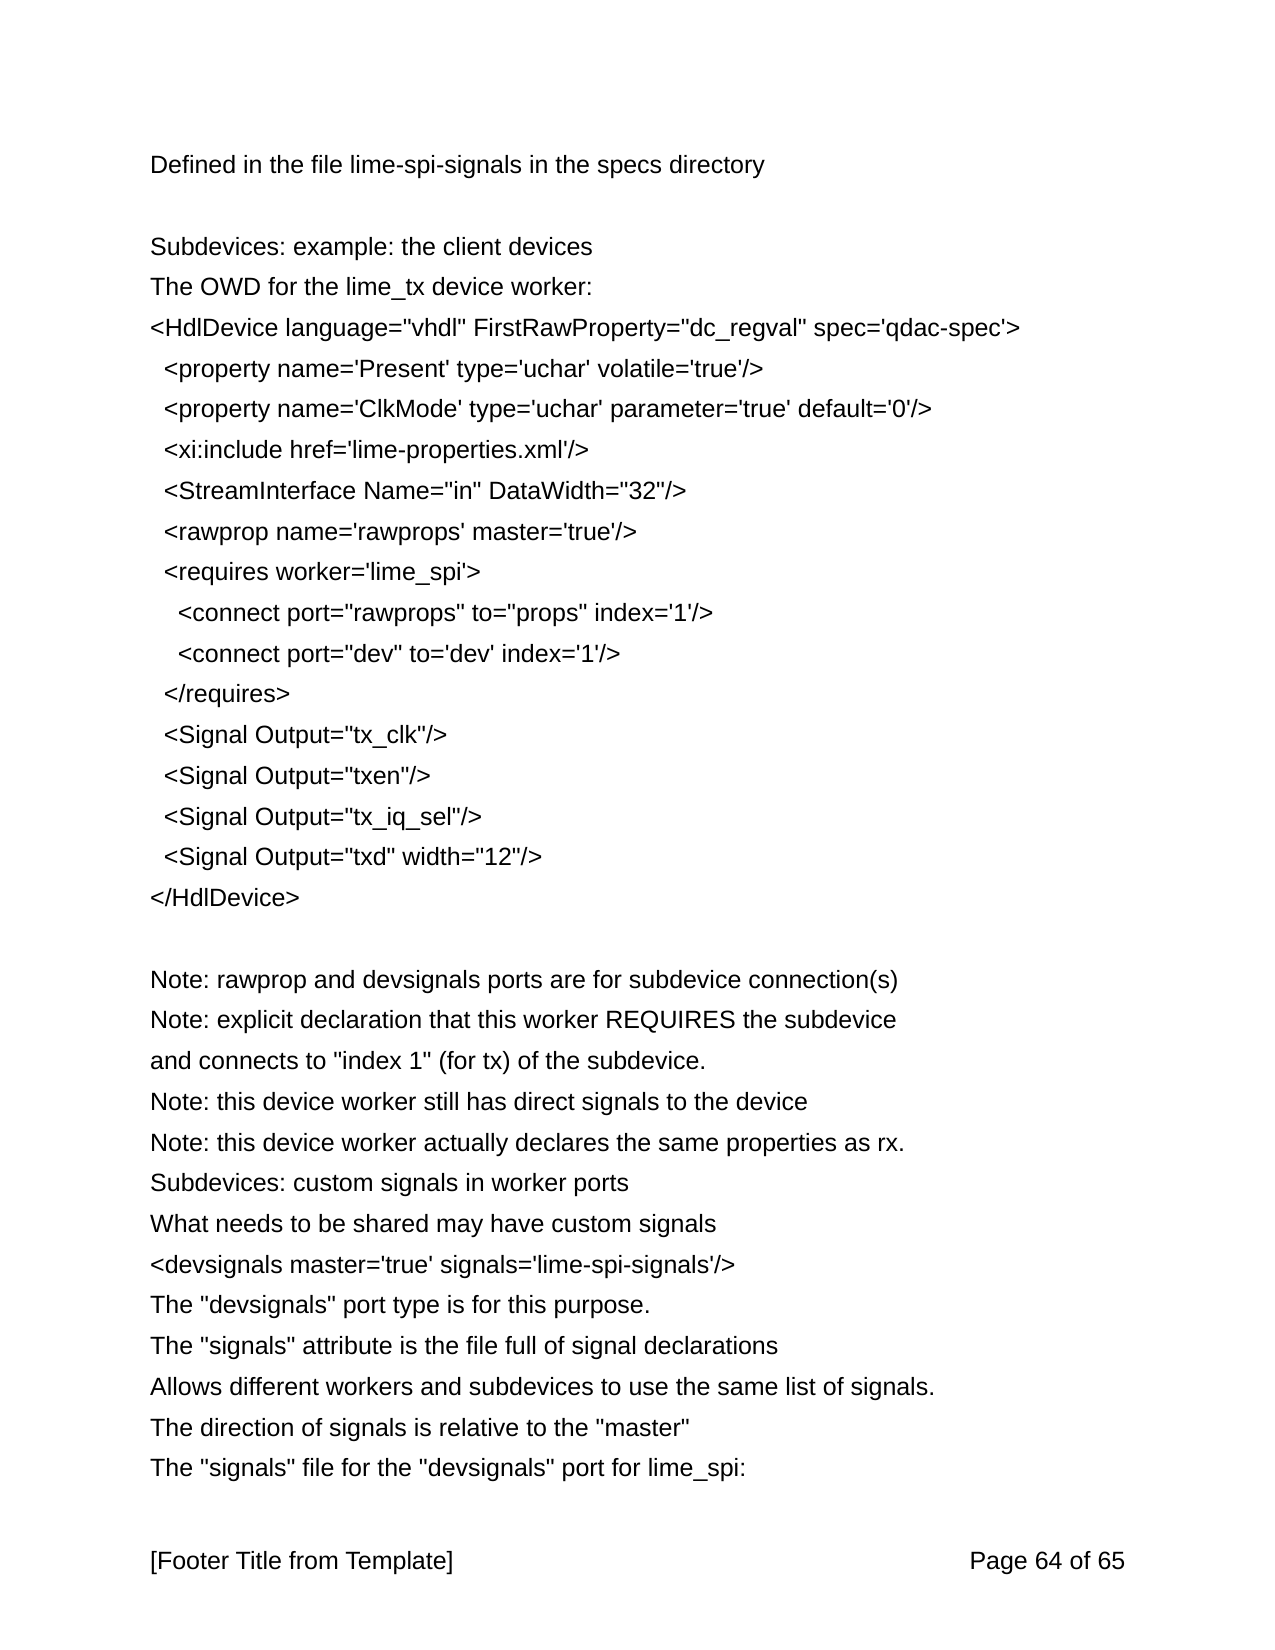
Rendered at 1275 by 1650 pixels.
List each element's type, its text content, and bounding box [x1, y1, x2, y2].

text The "signals" attribute is the file full of signal declarations [150, 1331, 1125, 1360]
text <devsignals master='true' signals='lime-spi-signals'/> [150, 1250, 1125, 1278]
text <xi:include href='lime-properties.xml'/> [150, 435, 1125, 464]
text <requires worker='lime_spi'> [150, 557, 1125, 586]
text Subdevices: example: the client devices [150, 231, 1125, 260]
text <StreamInterface Name="in" DataWidth="32"/> [150, 476, 1125, 504]
text <Signal Output="txd" width="12"/> [150, 842, 1125, 871]
text </requires> [150, 679, 1125, 708]
text The "signals" file for the "devsignals" port for lime_spi: [150, 1453, 1125, 1482]
text The OWD for the lime_tx device worker: [150, 272, 1125, 301]
text The "devsignals" port type is for this purpose. [150, 1290, 1125, 1319]
text <rawprop name='rawprops' master='true'/> [150, 517, 1125, 545]
text Allows different workers and subdevices to use the same list of signals. [150, 1372, 1125, 1401]
text <Signal Output="tx_clk"/> [150, 720, 1125, 749]
text What needs to be shared may have custom signals [150, 1209, 1125, 1238]
text Subdevices: custom signals in worker ports [150, 1168, 1125, 1197]
text <connect port="dev" to='dev' index='1'/> [150, 639, 1125, 667]
text <Signal Output="tx_iq_sel"/> [150, 802, 1125, 830]
text Note: this device worker actually declares the same properties as rx. [150, 1127, 1125, 1156]
text <Signal Output="txen"/> [150, 761, 1125, 790]
text and connects to "index 1" (for tx) of the subdevice. [150, 1046, 1125, 1075]
text <connect port="rawprops" to="props" index='1'/> [150, 598, 1125, 627]
text Note: rawprop and devsignals ports are for subdevice connection(s) [150, 964, 1125, 993]
text Defined in the file lime-spi-signals in the specs directory [150, 150, 1125, 179]
text </HdlDevice> [150, 883, 1125, 912]
text <HdlDevice language="vhdl" FirstRawProperty="dc_regval" spec='qdac-spec'> [150, 313, 1125, 342]
text Note: this device worker still has direct signals to the device [150, 1087, 1125, 1116]
text Note: explicit declaration that this worker REQUIRES the subdevice [150, 1005, 1125, 1034]
text <property name='ClkMode' type='uchar' parameter='true' default='0'/> [150, 394, 1125, 423]
text The direction of signals is relative to the "master" [150, 1413, 1125, 1441]
text <property name='Present' type='uchar' volatile='true'/> [150, 354, 1125, 382]
